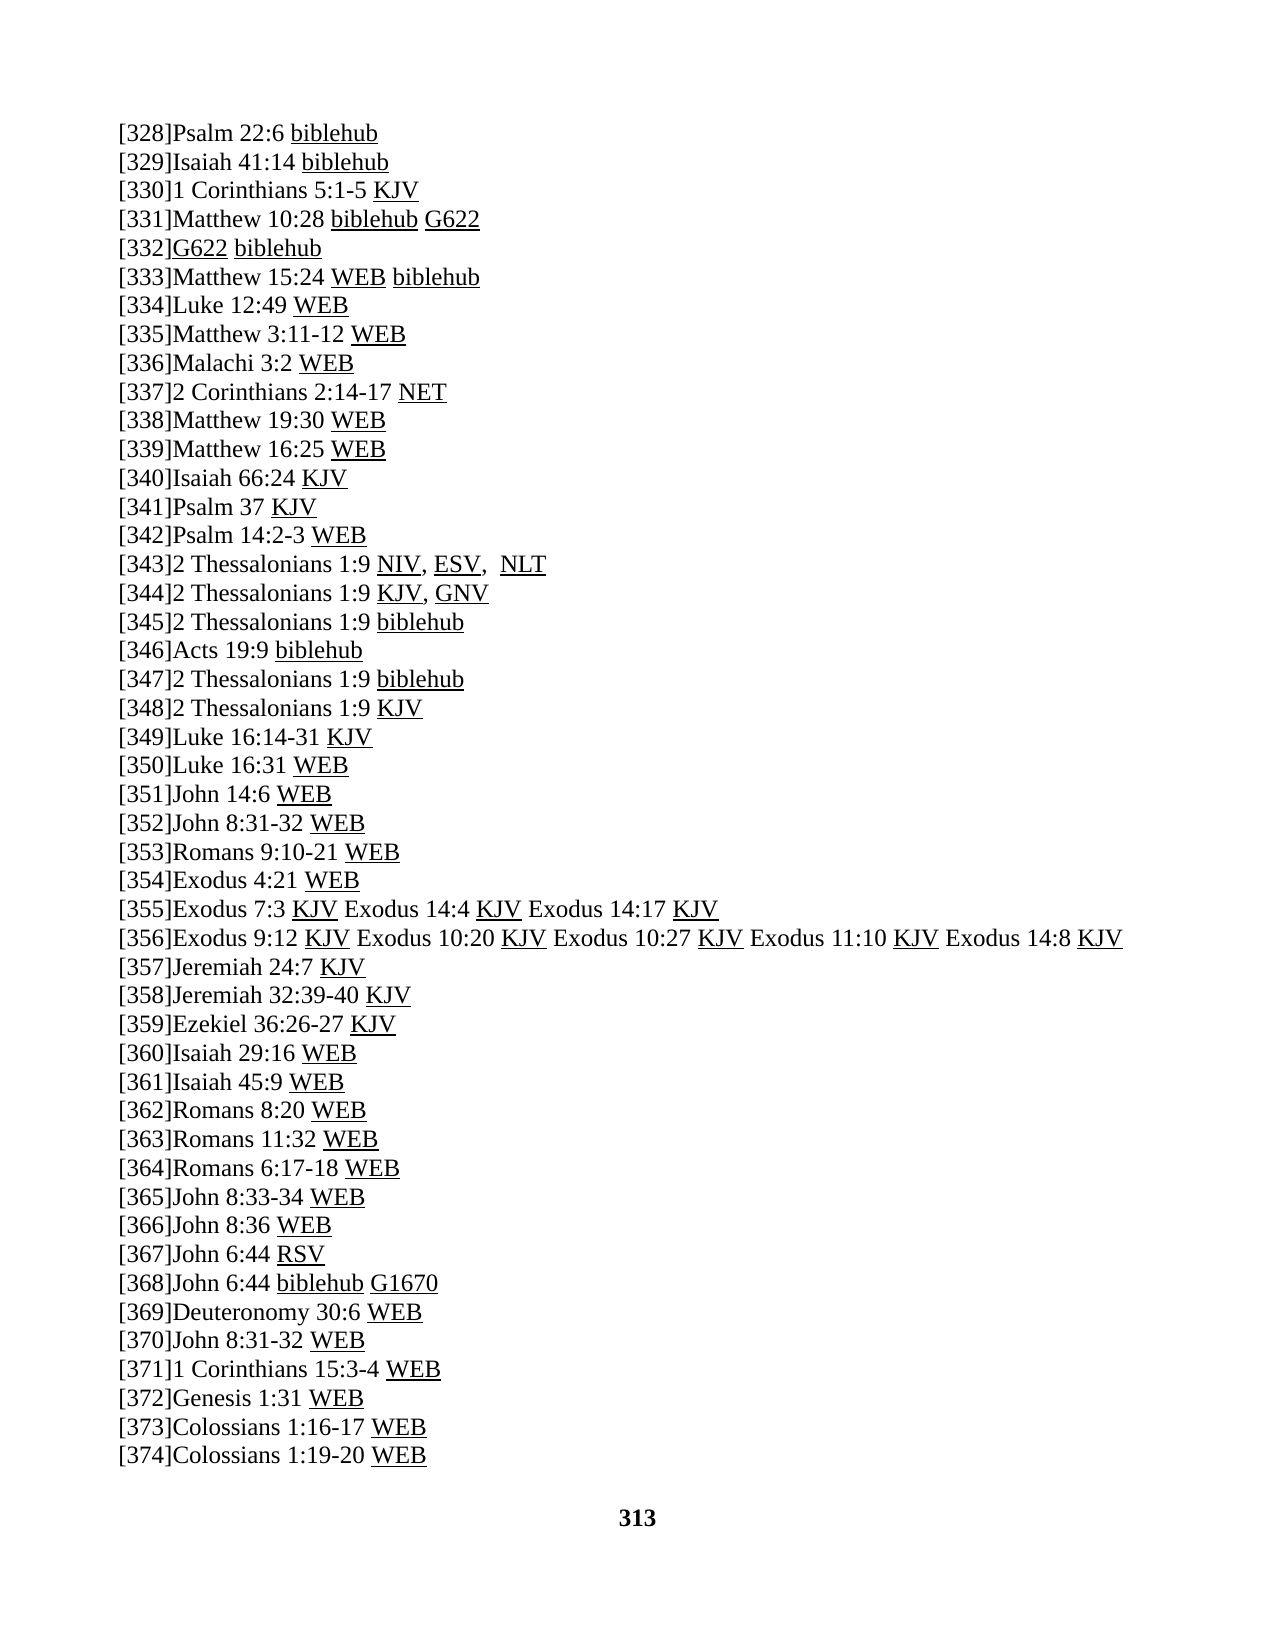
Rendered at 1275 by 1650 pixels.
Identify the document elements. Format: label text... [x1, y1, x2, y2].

text Colossians 1:16-17 WEB [118, 1412, 1157, 1441]
text Luke 12:49 WEB [118, 291, 1157, 319]
text Psalm 14:2-3 WEB [118, 521, 1157, 549]
text Matthew 16:25 WEB [118, 434, 1157, 463]
text Ezekiel 36:26-27 KJV [118, 1009, 1157, 1038]
text Jeremiah 24:7 KJV [118, 952, 1157, 981]
text Matthew 10:28 biblehub G622 [118, 204, 1157, 233]
text John 6:44 RSV [118, 1239, 1157, 1268]
text Romans 11:32 WEB [118, 1124, 1157, 1153]
text Romans 6:17-18 WEB [118, 1153, 1157, 1182]
text Romans 9:10-21 WEB [118, 837, 1157, 866]
text Matthew 19:30 WEB [118, 406, 1157, 434]
text 2 Thessalonians 1:9 KJV, GNV [118, 578, 1157, 607]
text Jeremiah 32:39-40 KJV [118, 981, 1157, 1009]
text 2 Thessalonians 1:9 KJV [118, 693, 1157, 722]
text 2 Corinthians 2:14-17 NET [118, 377, 1157, 406]
text 2 Thessalonians 1:9 NIV, ESV, NLT [118, 549, 1157, 578]
text Acts 19:9 biblehub [118, 636, 1157, 664]
text Isaiah 41:14 biblehub [118, 147, 1157, 176]
text Isaiah 29:16 WEB [118, 1038, 1157, 1067]
text Matthew 15:24 WEB biblehub [118, 262, 1157, 291]
text Romans 8:20 WEB [118, 1096, 1157, 1124]
text Matthew 3:11-12 WEB [118, 319, 1157, 348]
text John 6:44 biblehub G1670 [118, 1268, 1157, 1297]
text John 8:31-32 WEB [118, 1326, 1157, 1354]
text Isaiah 45:9 WEB [118, 1067, 1157, 1096]
text 2 Thessalonians 1:9 biblehub [118, 664, 1157, 693]
text John 8:31-32 WEB [118, 808, 1157, 837]
text Exodus 9:12 KJV Exodus 10:20 KJV Exodus 10:27 KJV Exodus 11:10 KJV Exodus 14:8 KJV [118, 923, 1157, 952]
list Luke 16:31 WEB [118, 751, 1157, 779]
text John 14:6 WEB [118, 779, 1157, 808]
text Psalm 22:6 biblehub [118, 118, 1157, 147]
text Exodus 4:21 WEB [118, 866, 1157, 894]
text 2 Thessalonians 1:9 biblehub [118, 607, 1157, 636]
text Genesis 1:31 WEB [118, 1383, 1157, 1412]
text 1 Corinthians 15:3-4 WEB [118, 1354, 1157, 1383]
text John 8:36 WEB [118, 1211, 1157, 1239]
text Deuteronomy 30:6 WEB [118, 1297, 1157, 1326]
text G622 biblehub [118, 233, 1157, 262]
text John 8:33-34 WEB [118, 1182, 1157, 1211]
text Psalm 37 KJV [118, 492, 1157, 521]
text Isaiah 66:24 KJV [118, 463, 1157, 492]
text 1 Corinthians 5:1-5 KJV [118, 176, 1157, 204]
text Luke 16:14-31 KJV [118, 722, 1157, 751]
text Colossians 1:19-20 WEB [118, 1441, 1157, 1469]
text Malachi 3:2 WEB [118, 348, 1157, 377]
text Exodus 7:3 KJV Exodus 14:4 KJV Exodus 14:17 KJV [118, 894, 1157, 923]
